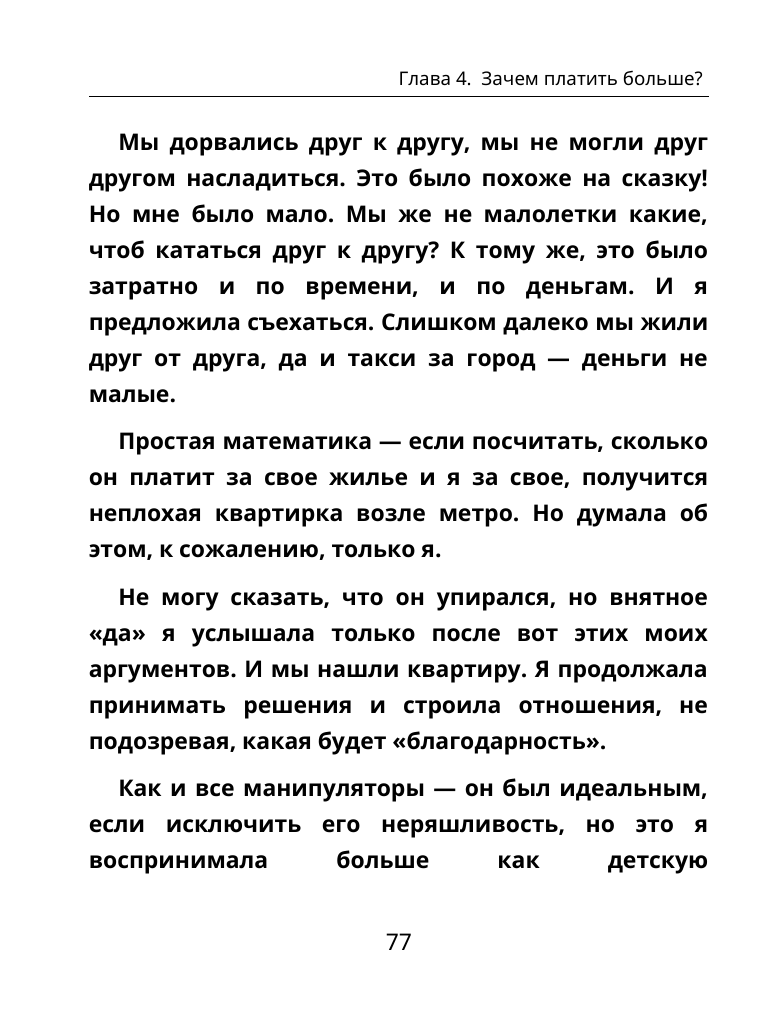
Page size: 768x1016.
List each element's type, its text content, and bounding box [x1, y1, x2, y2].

text Как и все манипуляторы — он был идеальным, если исключить его неряшливость, но это я воспринимала больше как детскую [88, 772, 709, 875]
text Мы дорвались друг к другу, мы не могли друг другом насладиться. Это было похоже на сказку! Но мне было мало. Мы же не малолетки какие, чтоб кататься друг к другу? К тому же, это было затратно и по времени, и по деньгам. И я предложила съехаться. Слишком далеко мы жили друг от друга, да и такси за город — деньги не малые. [88, 126, 709, 409]
text Простая математика — если посчитать, сколько он платит за свое жилье и я за свое, получится неплохая квартирка возле метро. Но думала об этом, к сожалению, только я. [88, 425, 709, 564]
text Не могу сказать, что он упирался, но внятное «да» я услышала только после вот этих моих аргументов. И мы нашли квартиру. Я продолжала принимать решения и строила отношения, не подозревая, какая будет «благодарность». [88, 581, 709, 756]
